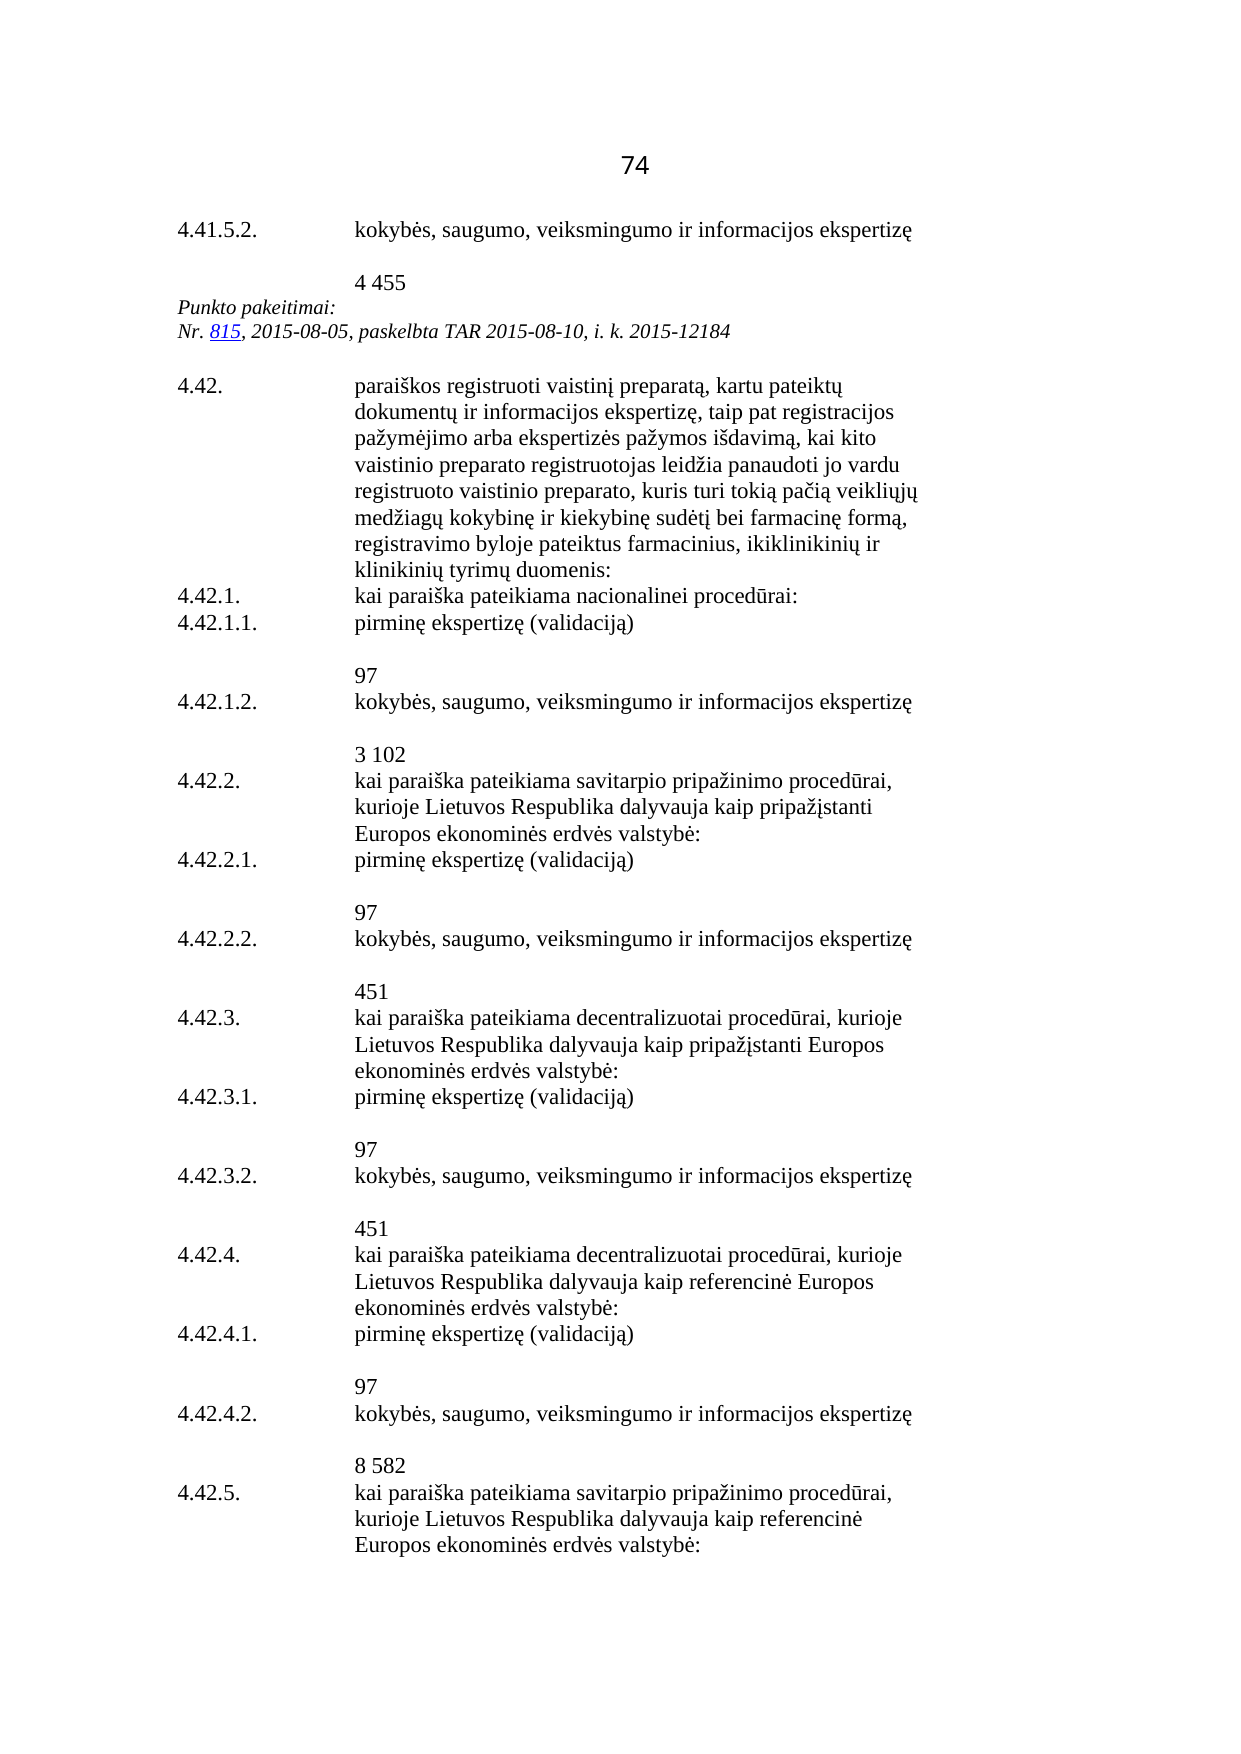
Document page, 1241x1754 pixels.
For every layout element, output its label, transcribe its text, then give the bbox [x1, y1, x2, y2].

text 4.42.2.1. pirminę ekspertizę (validaciją) 97 [177, 846, 945, 925]
text 4.42.3. kai paraiška pateikiama decentralizuotai procedūrai, kurioje [177, 1004, 945, 1031]
text 4.42.5. kai paraiška pateikiama savitarpio pripažinimo procedūrai, [177, 1479, 945, 1505]
text medžiagų kokybinę ir kiekybinę sudėtį bei farmacinę formą, [354, 503, 945, 530]
text Nr. 815, 2015-08-05, paskelbta TAR 2015-08-10, i. k. 2015-12184 [177, 319, 1093, 343]
text 4.42.2.2. kokybės, saugumo, veiksmingumo ir informacijos ekspertizę 451 [177, 925, 945, 1004]
text 4.42.4.2. kokybės, saugumo, veiksmingumo ir informacijos ekspertizę 8 582 [177, 1399, 945, 1479]
text klinikinių tyrimų duomenis: [354, 556, 945, 583]
text Lietuvos Respublika dalyvauja kaip pripažįstanti Europos [354, 1031, 945, 1057]
text Lietuvos Respublika dalyvauja kaip referencinė Europos [354, 1268, 945, 1294]
text kurioje Lietuvos Respublika dalyvauja kaip referencinė [354, 1505, 945, 1531]
text 4.41.5.2. kokybės, saugumo, veiksmingumo ir informacijos ekspertizę 4 455 [177, 216, 945, 295]
text pažymėjimo arba ekspertizės pažymos išdavimą, kai kito [354, 424, 945, 451]
text registruoto vaistinio preparato, kuris turi tokią pačią veikliųjų [354, 477, 945, 503]
text 4.42.1.2. kokybės, saugumo, veiksmingumo ir informacijos ekspertizę 3 102 [177, 688, 945, 767]
text vaistinio preparato registruotojas leidžia panaudoti jo vardu [354, 451, 945, 477]
text dokumentų ir informacijos ekspertizę, taip pat registracijos [354, 398, 945, 424]
text 4.42.1.1. pirminę ekspertizę (validaciją) 97 [177, 609, 945, 688]
text 4.42.4. kai paraiška pateikiama decentralizuotai procedūrai, kurioje [177, 1241, 945, 1268]
text Europos ekonominės erdvės valstybė: [354, 1531, 945, 1558]
text registravimo byloje pateiktus farmacinius, ikiklinikinių ir [354, 530, 945, 556]
text kurioje Lietuvos Respublika dalyvauja kaip pripažįstanti [354, 793, 945, 820]
text ekonominės erdvės valstybė: [354, 1294, 945, 1321]
text 4.42.4.1. pirminę ekspertizę (validaciją) 97 [177, 1321, 945, 1399]
text 4.42.2. kai paraiška pateikiama savitarpio pripažinimo procedūrai, [177, 767, 945, 793]
text 4.42.1. kai paraiška pateikiama nacionalinei procedūrai: [177, 583, 945, 609]
text 4.42.3.1. pirminę ekspertizę (validaciją) 97 [177, 1083, 945, 1162]
text Punkto pakeitimai: [177, 295, 1093, 319]
text 4.42.3.2. kokybės, saugumo, veiksmingumo ir informacijos ekspertizę 451 [177, 1162, 945, 1241]
text ekonominės erdvės valstybė: [354, 1057, 945, 1083]
text Europos ekonominės erdvės valstybė: [354, 820, 945, 846]
text 4.42. paraiškos registruoti vaistinį preparatą, kartu pateiktų [177, 372, 945, 398]
